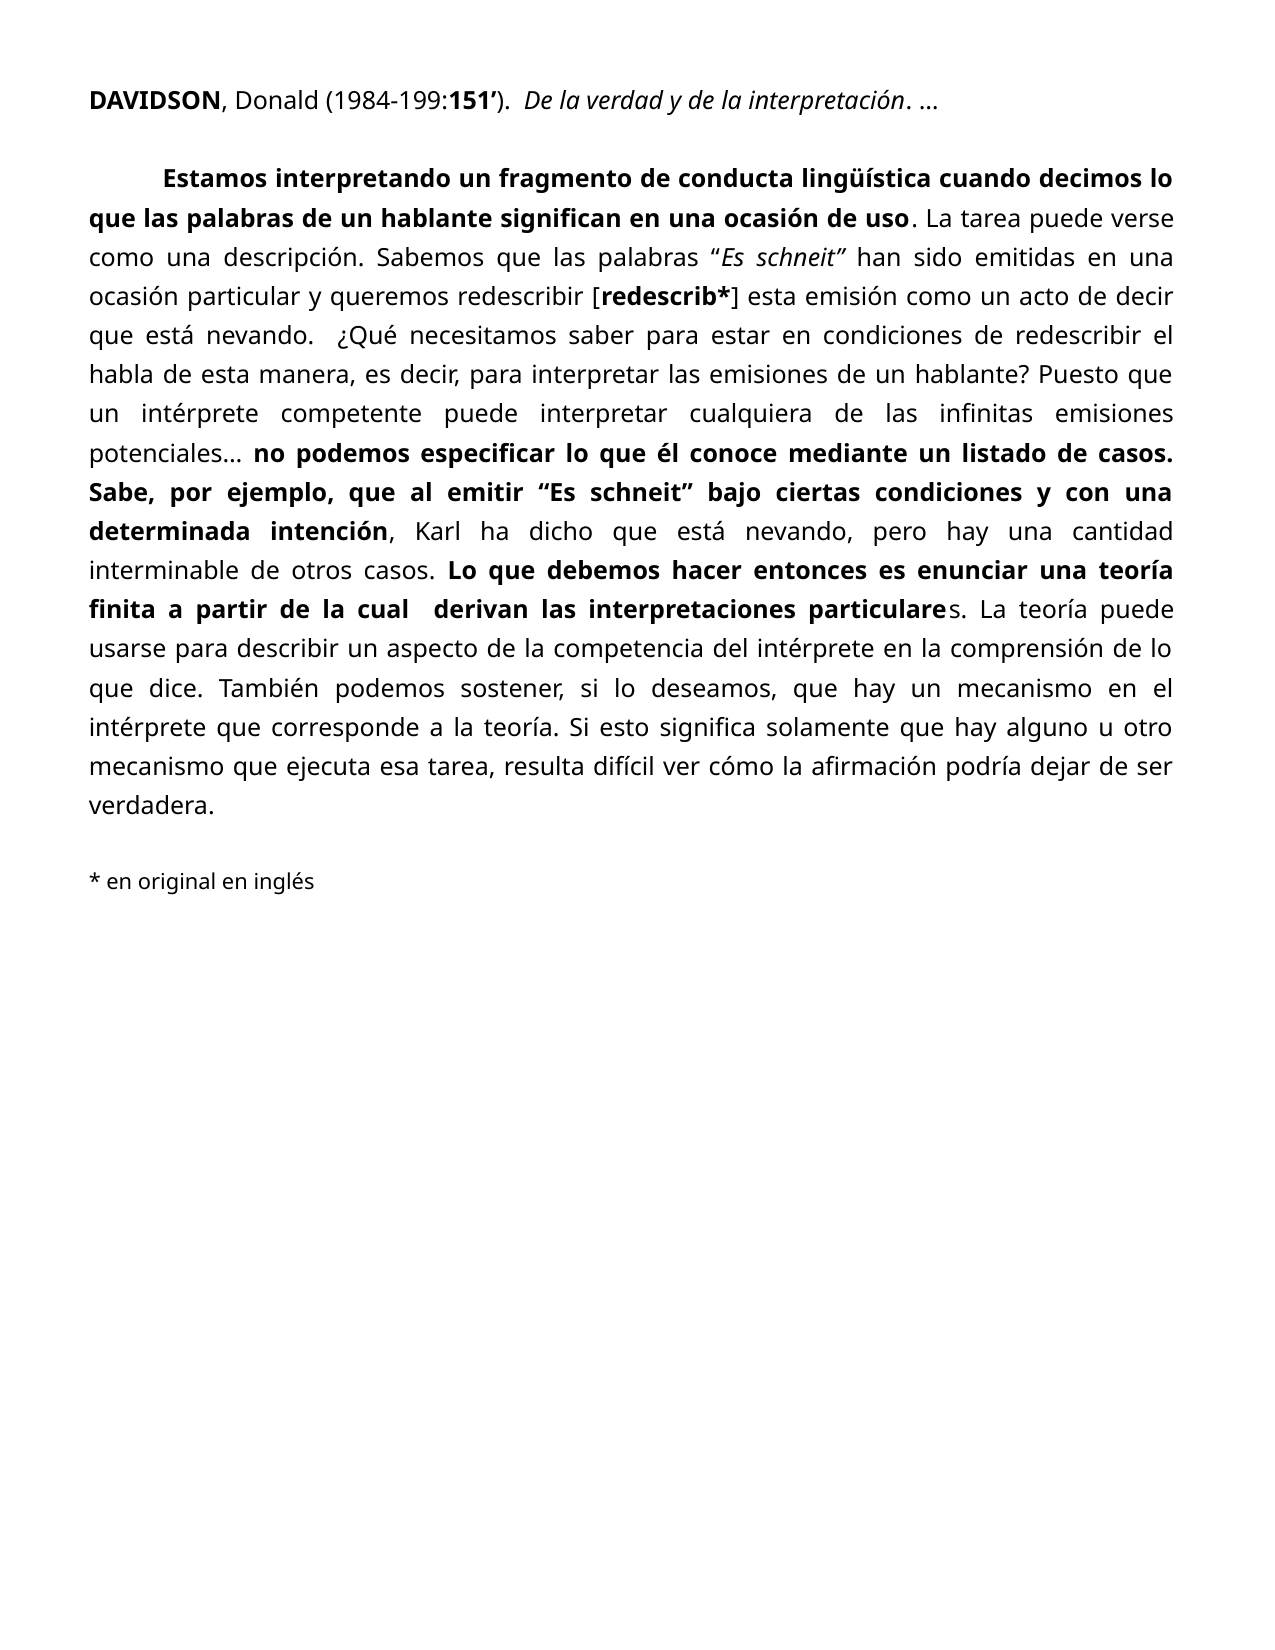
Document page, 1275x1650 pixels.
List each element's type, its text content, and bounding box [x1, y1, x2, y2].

text DAVIDSON, Donald (1984-199:151’). De la verdad y de la interpretación. … [88, 83, 1174, 117]
text Estamos interpretando un fragmento de conducta lingüística cuando decimos lo que las palabras de un hablante significan en una ocasión de uso. La tarea puede verse como una descripción. Sabemos que las palabras “Es schneit” han sido emitidas en una ocasión particular y queremos redescribir [redescrib*] esta emisión como un acto de decir que está nevando. ¿Qué necesitamos saber para estar en condiciones de redescribir el habla de esta manera, es decir, para interpretar las emisiones de un hablante? Puesto que un intérprete competente puede interpretar cualquiera de las infinitas emisiones potenciales… no podemos especificar lo que él conoce mediante un listado de casos. Sabe, por ejemplo, que al emitir “Es schneit” bajo ciertas condiciones y con una determinada intención, Karl ha dicho que está nevando, pero hay una cantidad interminable de otros casos. Lo que debemos hacer entonces es enunciar una teoría finita a partir de la cual derivan las interpretaciones particulares. La teoría puede usarse para describir un aspecto de la competencia del intérprete en la comprensión de lo que dice. También podemos sostener, si lo deseamos, que hay un mecanismo en el intérprete que corresponde a la teoría. Si esto significa solamente que hay alguno u otro mecanismo que ejecuta esa tarea, resulta difícil ver cómo la afirmación podría dejar de ser verdadera. [88, 161, 1174, 822]
text * en original en inglés [88, 866, 1174, 896]
